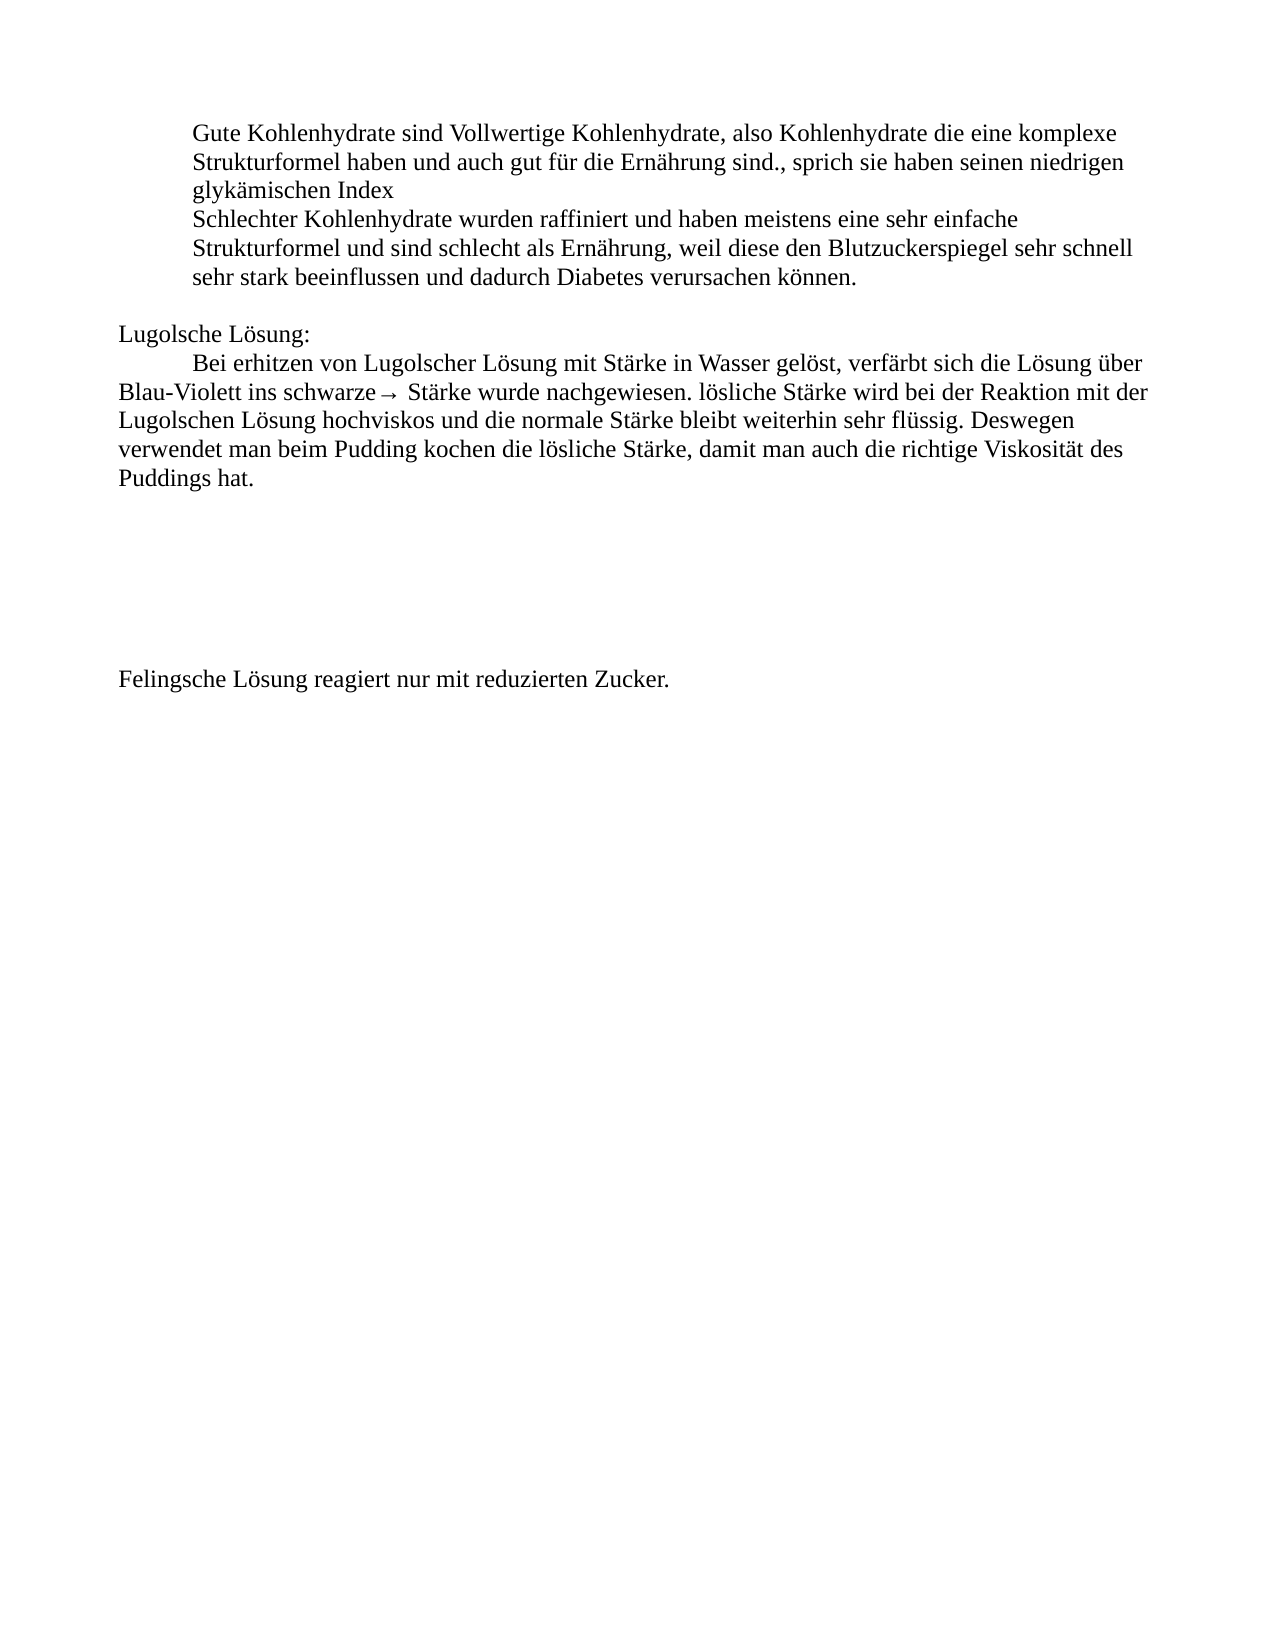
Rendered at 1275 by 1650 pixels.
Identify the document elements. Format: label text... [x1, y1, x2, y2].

text Bei erhitzen von Lugolscher Lösung mit Stärke in Wasser gelöst, verfärbt sich die Lösung über Blau-Violett ins schwarze→ Stärke wurde nachgewiesen. lösliche Stärke wird bei der Reaktion mit der Lugolschen Lösung hochviskos und die normale Stärke bleibt weiterhin sehr flüssig. Deswegen verwendet man beim Pudding kochen die lösliche Stärke, damit man auch die richtige Viskosität des Puddings hat. [118, 348, 1157, 492]
text Schlechter Kohlenhydrate wurden raffiniert und haben meistens eine sehr einfache Strukturformel und sind schlecht als Ernährung, weil diese den Blutzuckerspiegel sehr schnell sehr stark beeinflussen und dadurch Diabetes verursachen können. [118, 204, 1157, 291]
text Felingsche Lösung reagiert nur mit reduzierten Zucker. [118, 664, 1157, 693]
text Gute Kohlenhydrate sind Vollwertige Kohlenhydrate, also Kohlenhydrate die eine komplexe Strukturformel haben und auch gut für die Ernährung sind., sprich sie haben seinen niedrigen glykämischen Index [118, 118, 1157, 204]
text Lugolsche Lösung: [118, 319, 1157, 348]
